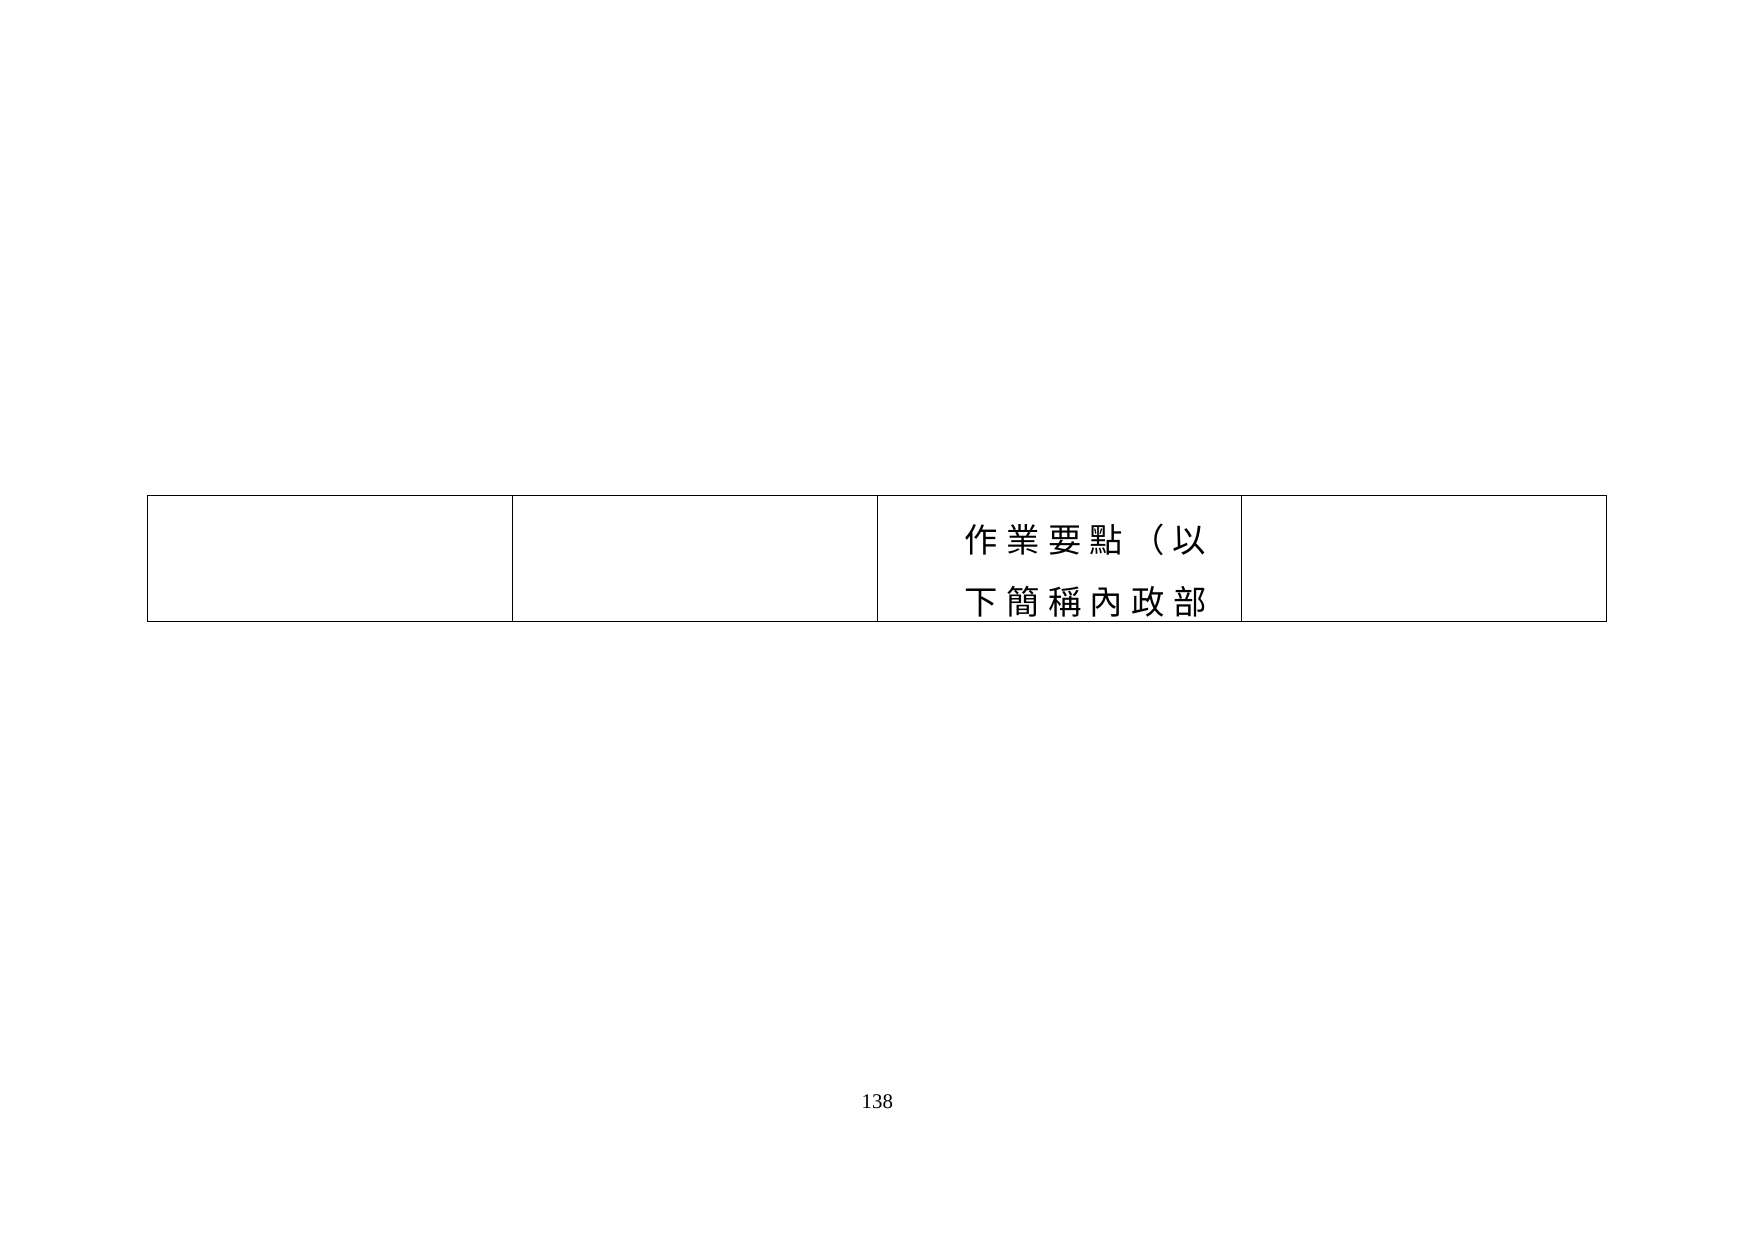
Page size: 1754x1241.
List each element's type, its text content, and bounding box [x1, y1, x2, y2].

table_cell [148, 496, 512, 621]
table_cell 作業要點（以下簡稱內政部 [878, 496, 1241, 621]
table_cell [1242, 496, 1606, 621]
table_cell [513, 496, 877, 621]
